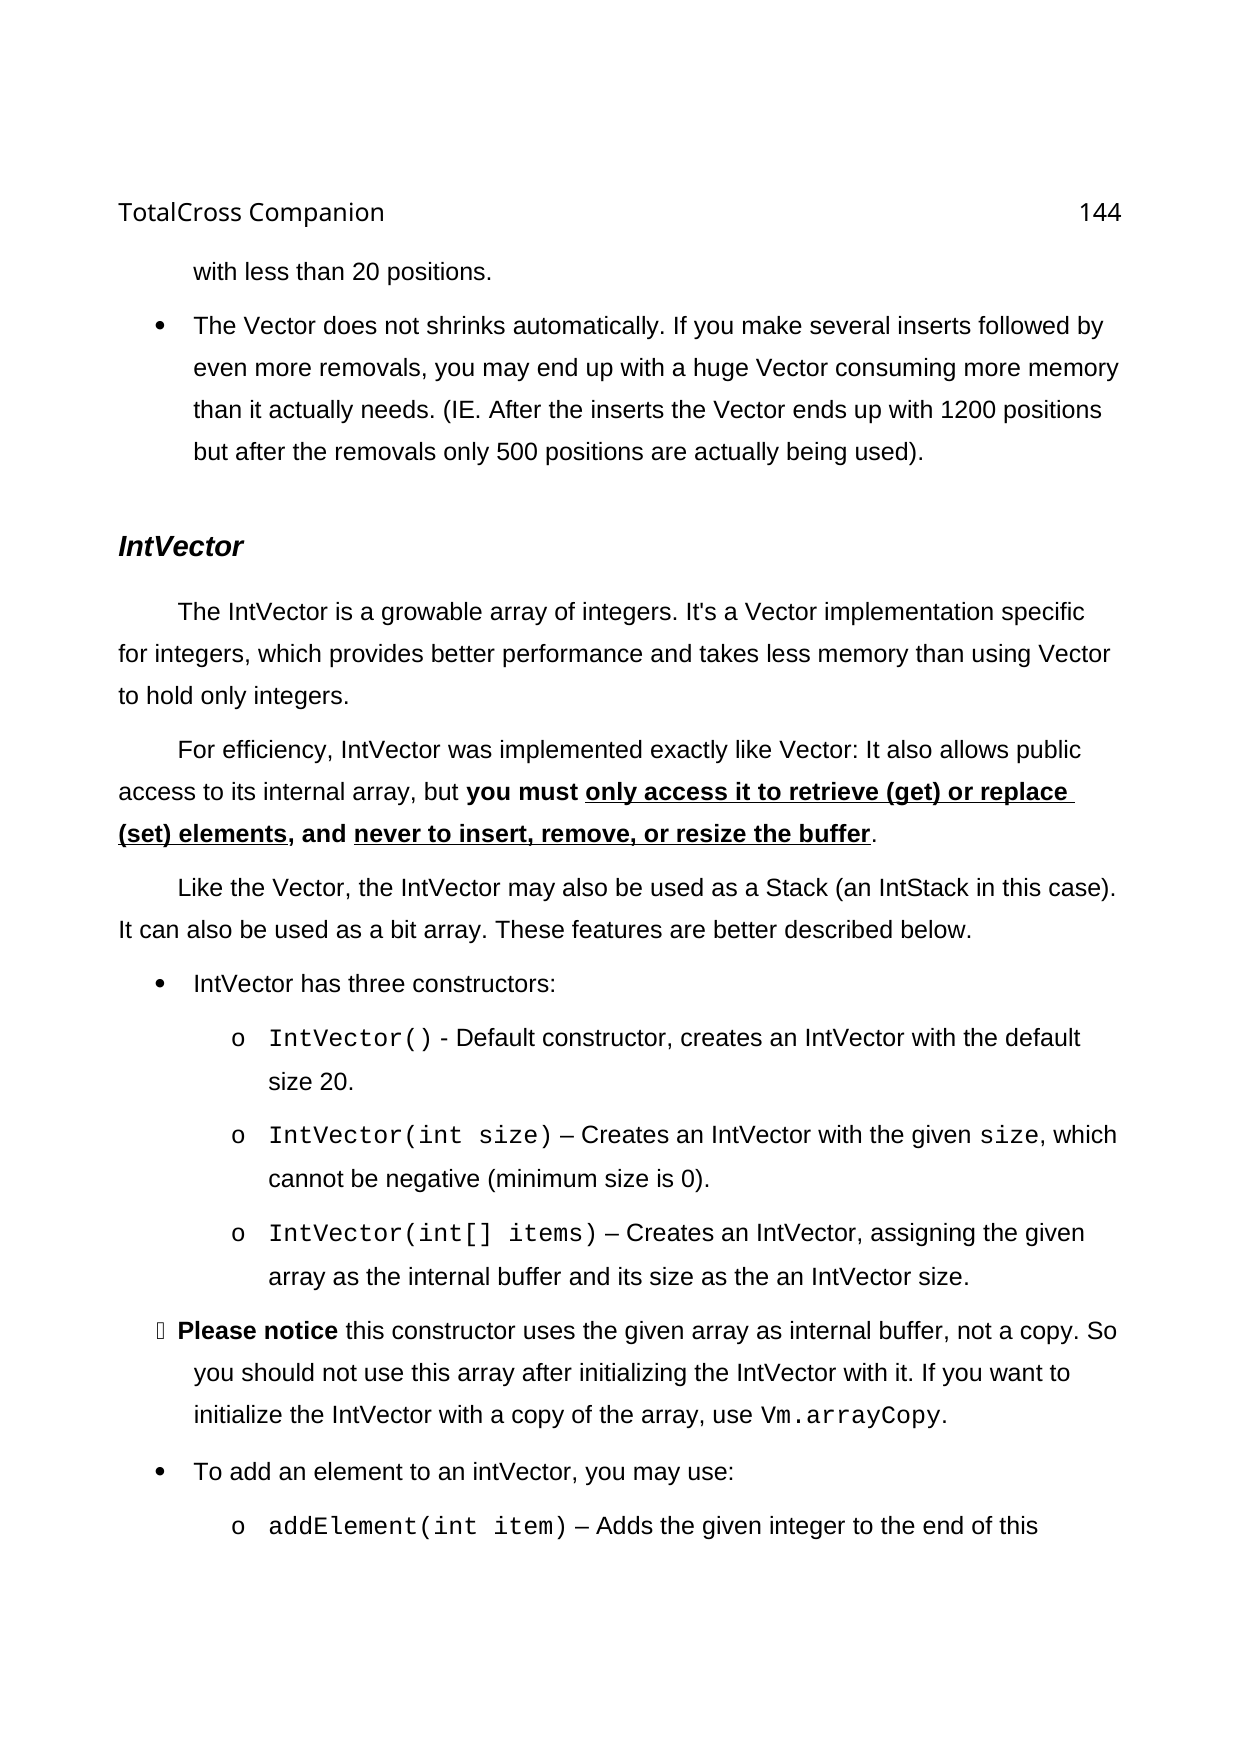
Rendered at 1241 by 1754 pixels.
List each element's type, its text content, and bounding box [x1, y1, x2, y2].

list To add an element to an intVector, you may use: [156, 1458, 1122, 1486]
list IntVector() - Default constructor, creates an IntVector with the default size 20. [231, 1023, 1122, 1096]
list IntVector(int[] items) – Creates an IntVector, assigning the given array as the internal buffer and its size as the an IntVector size. [231, 1219, 1122, 1291]
list addElement(int item) – Adds the given integer to the end of this [231, 1512, 1122, 1542]
list with less than 20 positions. [156, 258, 1122, 286]
text For efficiency, IntVector was implemented exactly like Vector: It also allows public access to its internal array, but you must only access it to retrieve (get) or replace (set) elements, and never to insert, remove, or resize the buffer. [118, 736, 1122, 848]
text Like the Vector, the IntVector may also be used as a Stack (an IntStack in this case). It can also be used as a bit array. These features are better described below. [118, 874, 1122, 944]
list The Vector does not shrinks automatically. If you make several inserts followed by even more removals, you may end up with a huge Vector consuming more memory than it actually needs. (IE. After the inserts the Vector ends up with 1200 positions but after the removals only 500 positions are actually being used). [156, 312, 1122, 466]
text The IntVector is a growable array of integers. It's a Vector implementation specific for integers, which provides better performance and takes less memory than using Vector to hold only integers. [118, 598, 1122, 710]
list Please notice this constructor uses the given array as internal buffer, not a copy. So you should not use this array after initializing the IntVector with it. If you want to initialize the IntVector with a copy of the array, use Vm.arrayCopy. [156, 1317, 1122, 1431]
list IntVector has three constructors: [156, 970, 1122, 998]
subtitle IntVector [118, 530, 1122, 563]
list IntVector(int size) – Creates an IntVector with the given size, which cannot be negative (minimum size is 0). [231, 1121, 1122, 1193]
